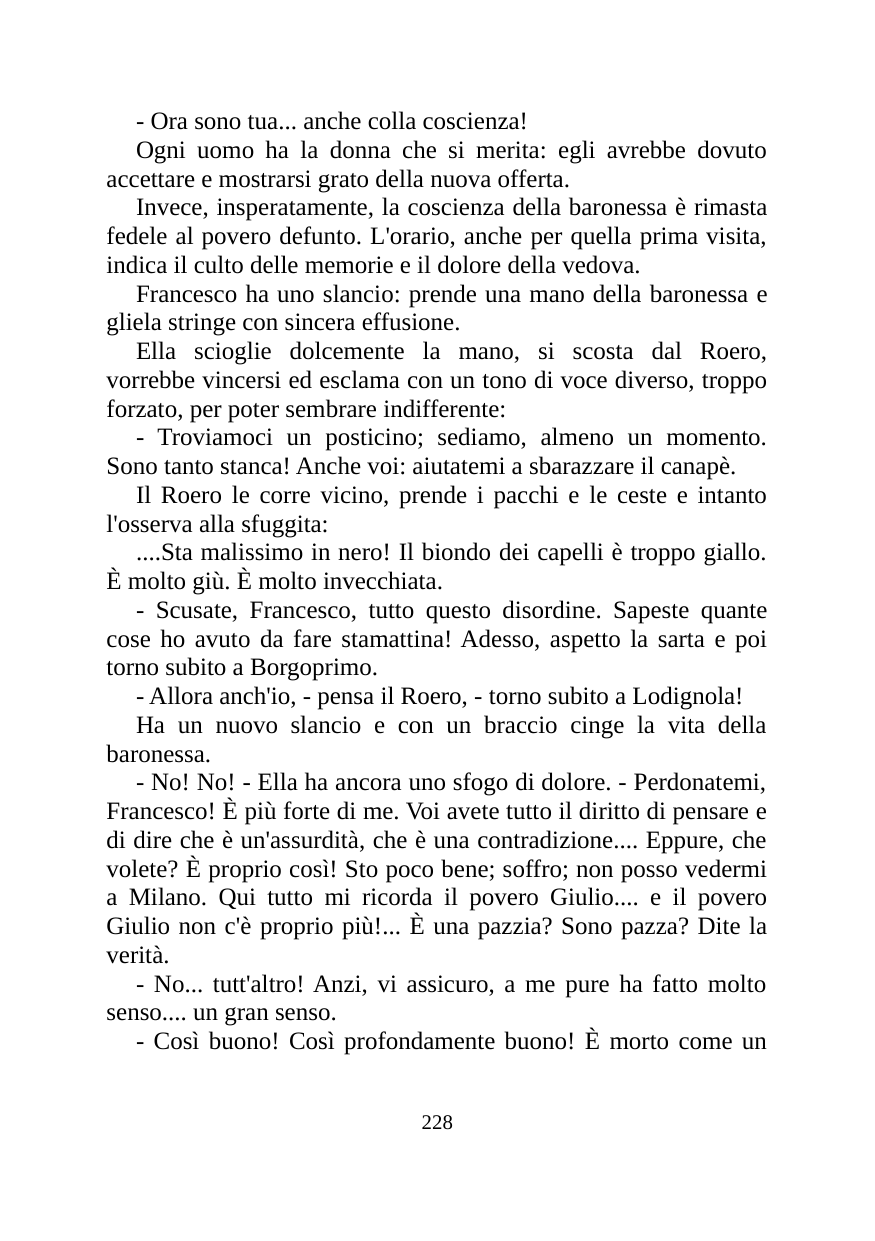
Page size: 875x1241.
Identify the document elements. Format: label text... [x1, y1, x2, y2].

text Ogni uomo ha la donna che si merita: egli avrebbe dovuto accettare e mostrarsi grato della nuova offerta. [106, 135, 768, 192]
text - Troviamoci un posticino; sediamo, almeno un momento. Sono tanto stanca! Anche voi: aiutatemi a sbarazzare il canapè. [106, 422, 768, 480]
text Ella scioglie dolcemente la mano, si scosta dal Roero, vorrebbe vincersi ed esclama con un tono di voce diverso, troppo forzato, per poter sembrare indifferente: [106, 336, 768, 422]
text - Ora sono tua... anche colla coscienza! [106, 106, 768, 135]
text Il Roero le corre vicino, prende i pacchi e le ceste e intanto l'osserva alla sfuggita: [106, 480, 768, 537]
text - Così buono! Così profondamente buono! È morto come un [106, 1026, 768, 1055]
text ....Sta malissimo in nero! Il biondo dei capelli è troppo giallo. È molto giù. È molto invecchiata. [106, 537, 768, 595]
text - Scusate, Francesco, tutto questo disordine. Sapeste quante cose ho avuto da fare stamattina! Adesso, aspetto la sarta e poi torno subito a Borgoprimo. [106, 595, 768, 681]
text Ha un nuovo slancio e con un braccio cinge la vita della baronessa. [106, 710, 768, 767]
text Francesco ha uno slancio: prende una mano della baronessa e gliela stringe con sincera effusione. [106, 279, 768, 336]
text Invece, insperatamente, la coscienza della baronessa è rimasta fedele al povero defunto. L'orario, anche per quella prima visita, indica il culto delle memorie e il dolore della vedova. [106, 192, 768, 279]
text - Allora anch'io, - pensa il Roero, - torno subito a Lodignola! [106, 681, 768, 710]
text - No... tutt'altro! Anzi, vi assicuro, a me pure ha fatto molto senso.... un gran senso. [106, 969, 768, 1026]
text - No! No! - Ella ha ancora uno sfogo di dolore. - Perdonatemi, Francesco! È più forte di me. Voi avete tutto il diritto di pensare e di dire che è un'assurdità, che è una contradizione.... Eppure, che volete? È proprio così! Sto poco bene; soffro; non posso vedermi a Milano. Qui tutto mi ricorda il povero Giulio.... e il povero Giulio non c'è proprio più!... È una pazzia? Sono pazza? Dite la verità. [106, 767, 768, 969]
